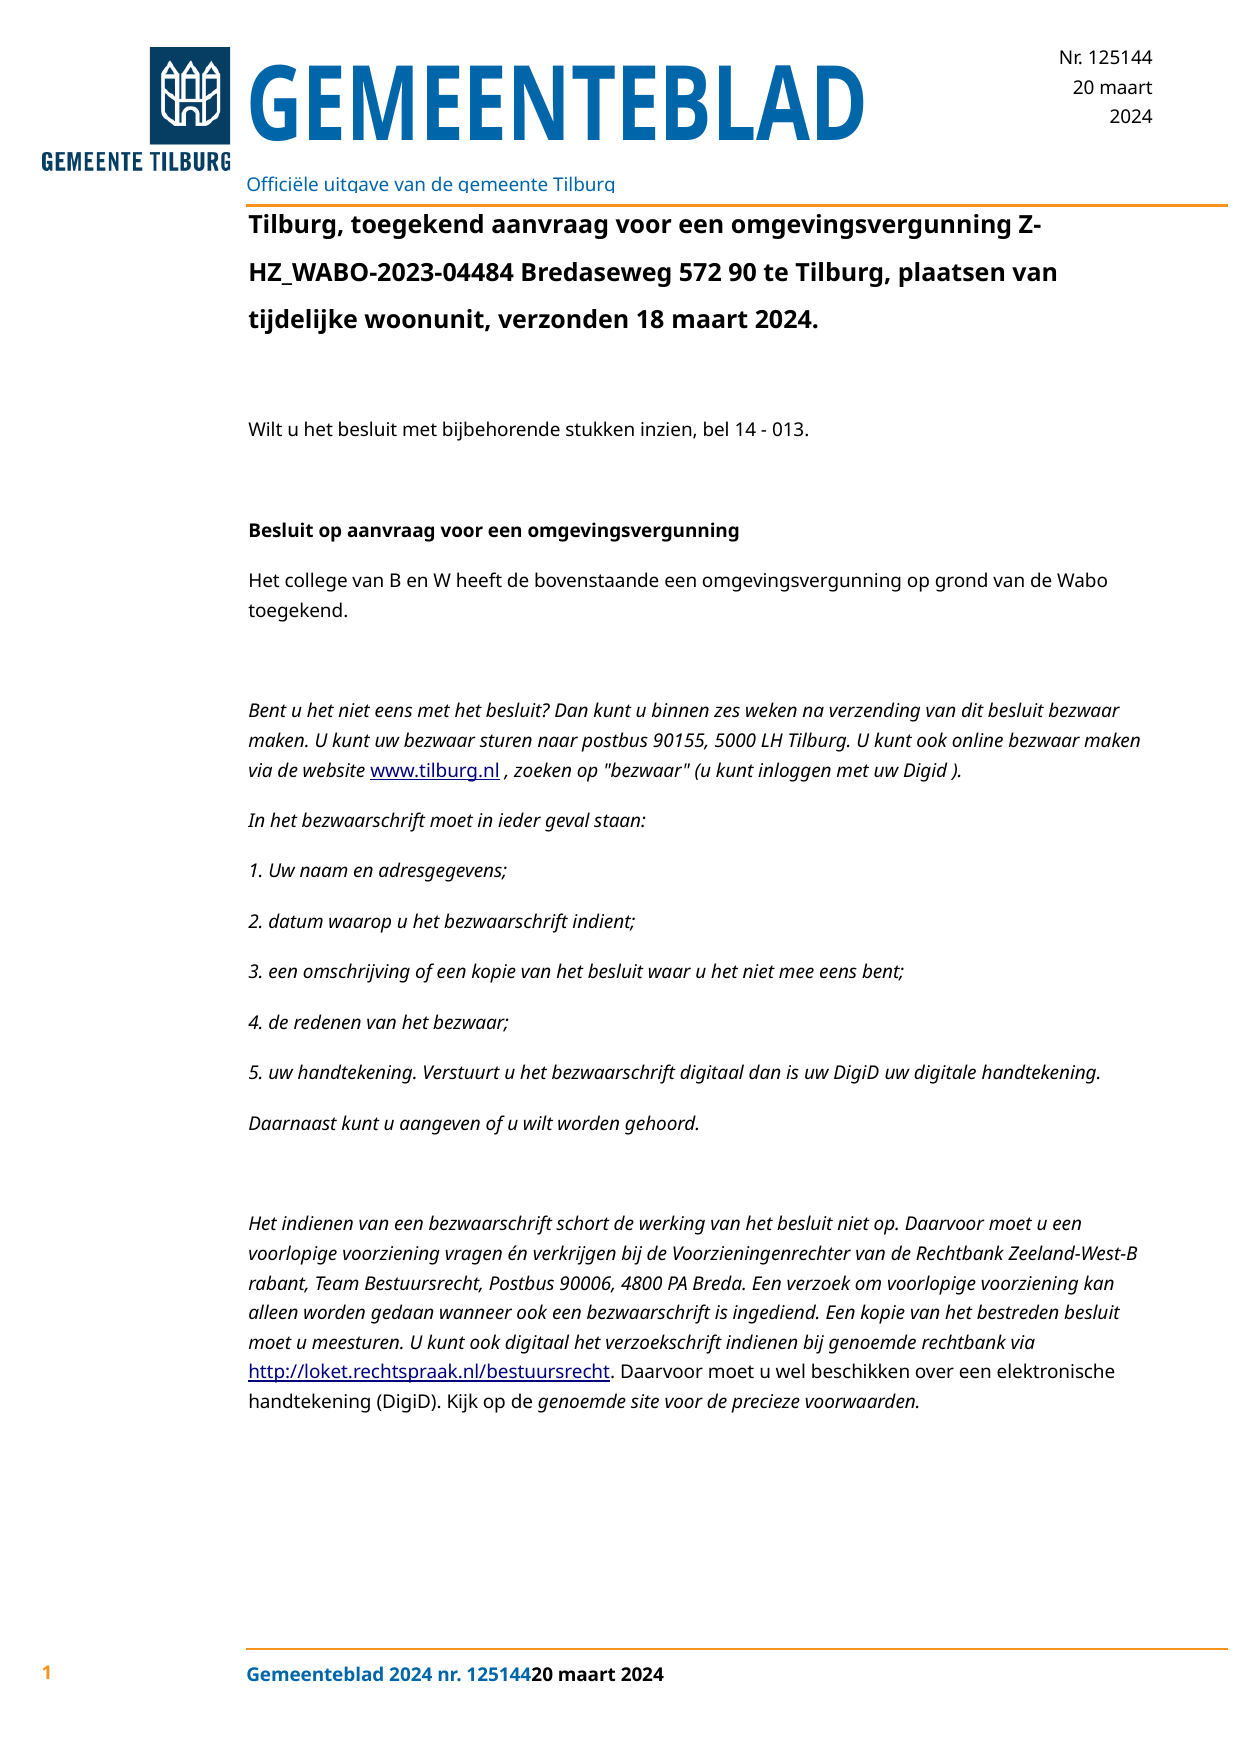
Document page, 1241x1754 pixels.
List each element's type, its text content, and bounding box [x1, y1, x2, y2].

text 1. Uw naam en adresgegevens; [248, 858, 1152, 883]
text Het indienen van een bezwaarschrift schort de werking van het besluit niet op. Daarvoor moet u een voorlopige voorziening vragen én verkrijgen bij de Voorzieningenrechter van de Rechtbank Zeeland-West-B rabant, Team Bestuursrecht, Postbus 90006, 4800 PA Breda. Een verzoek om voorlopige voorziening kan alleen worden gedaan wanneer ook een bezwaarschrift is ingediend. Een kopie van het bestreden besluit moet u meesturen. U kunt ook digitaal het verzoekschrift indienen bij genoemde rechtbank via http://loket.rechtspraak.nl/bestuursrecht. Daarvoor moet u wel beschikken over een elektronische handtekening (DigiD). Kijk op de genoemde site voor de precieze voorwaarden. [248, 1211, 1152, 1414]
picture [41, 47, 231, 172]
text In het bezwaarschrift moet in ieder geval staan: [248, 807, 1152, 833]
text Het college van B en W heeft de bovenstaande een omgevingsvergunning op grond van de Wabo toegekend. [248, 567, 1152, 622]
text Besluit op aanvraag voor een omgevingsvergunning [248, 517, 1152, 542]
text Bent u het niet eens met het besluit? Dan kunt u binnen zes weken na verzending van dit besluit bezwaar maken. U kunt uw bezwaar sturen naar postbus 90155, 5000 LH Tilburg. U kunt ook online bezwaar maken via de website www.tilburg.nl , zoeken op "bezwaar" (u kunt inloggen met uw Digid ). [248, 698, 1152, 782]
text 5. uw handtekening. Verstuurt u het bezwaarschrift digitaal dan is uw DigiD uw digitale handtekening. [248, 1059, 1152, 1085]
text 2. datum waarop u het bezwaarschrift indient; [248, 908, 1152, 934]
text 3. een omschrijving of een kopie van het besluit waar u het niet mee eens bent; [248, 958, 1152, 984]
text Tilburg, toegekend aanvraag voor een omgevingsvergunning Z-HZ_WABO-2023-04484 Bredaseweg 572 90 te Tilburg, plaatsen van tijdelijke woonunit, verzonden 18 maart 2024. [248, 207, 1152, 336]
text Wilt u het besluit met bijbehorende stukken inzien, bel 14 - 013. [248, 416, 1152, 442]
text 4. de redenen van het bezwaar; [248, 1009, 1152, 1034]
text Daarnaast kunt u aangeven of u wilt worden gehoord. [248, 1110, 1152, 1135]
